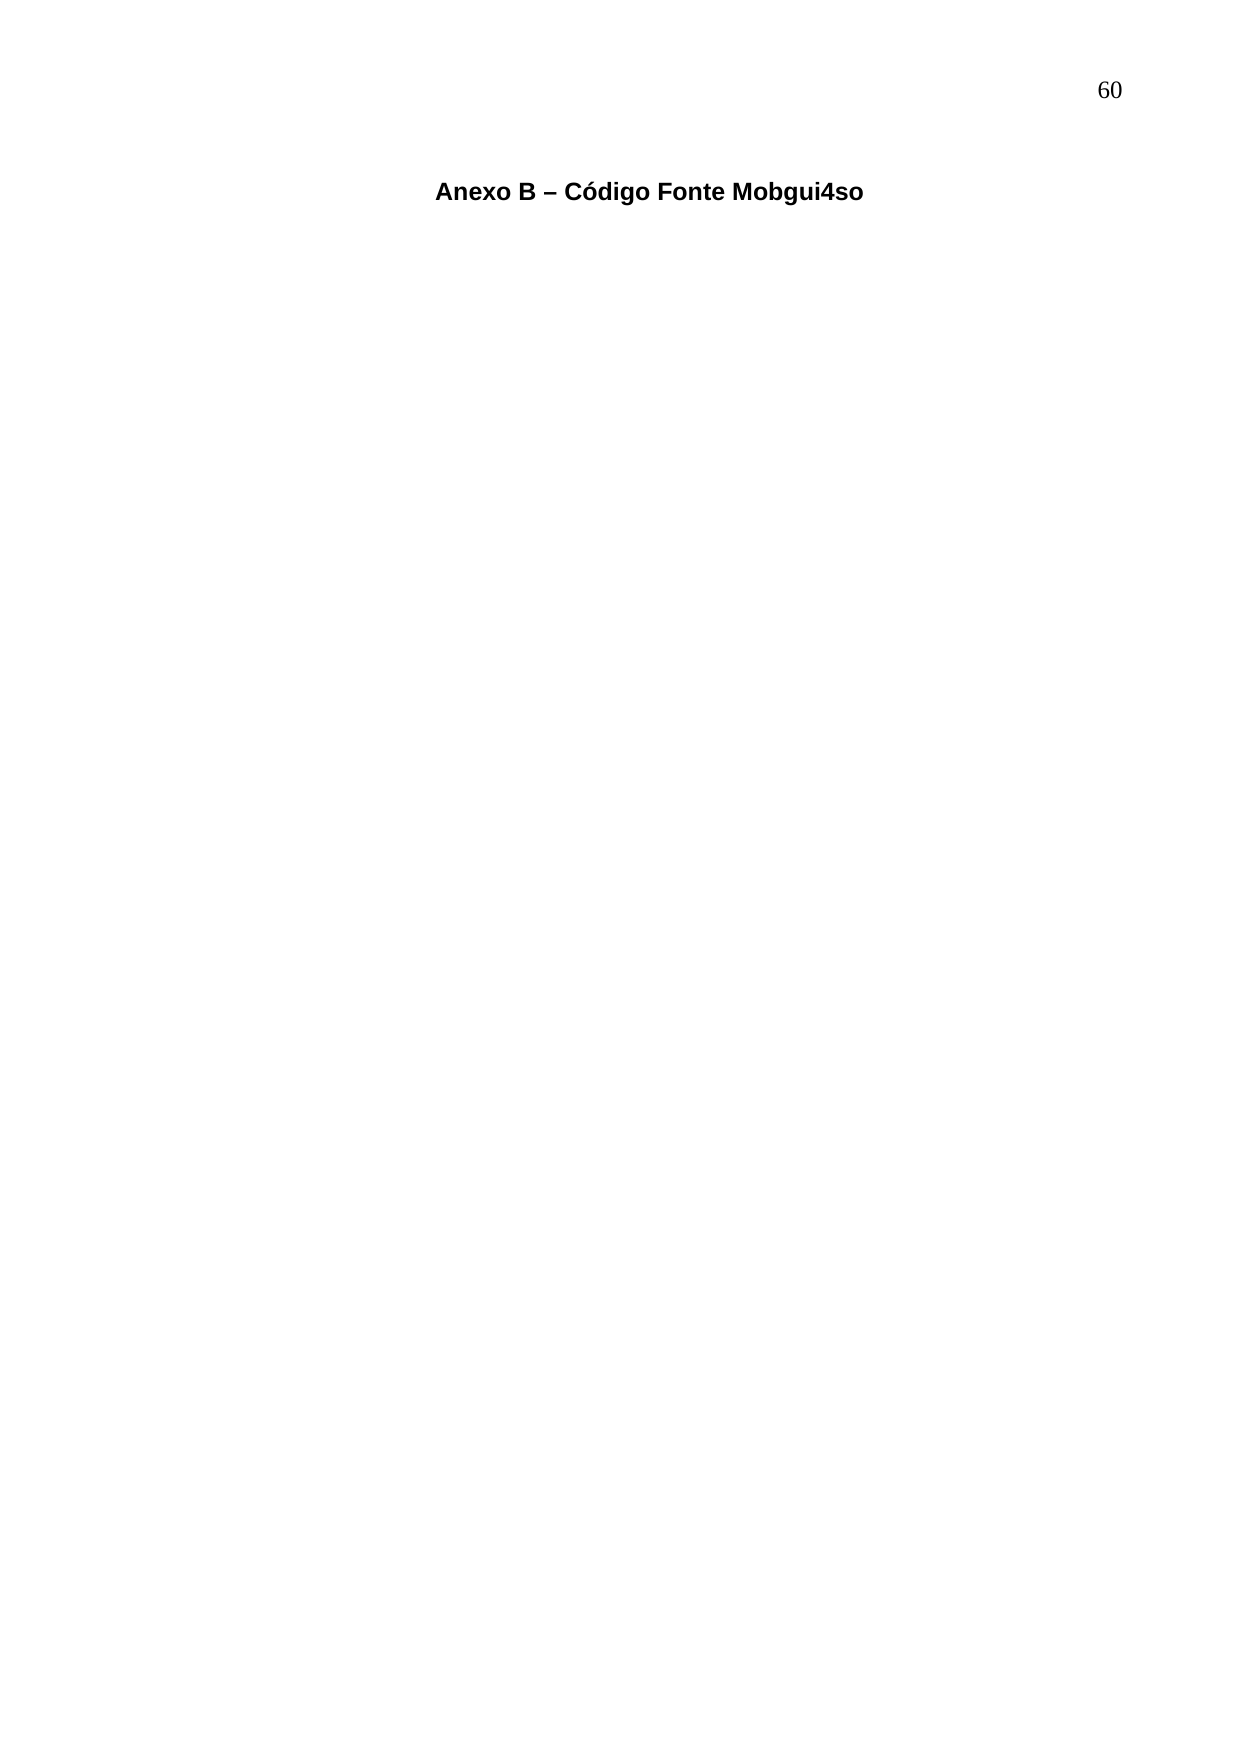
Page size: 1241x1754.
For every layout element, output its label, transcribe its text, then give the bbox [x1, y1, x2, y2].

text Anexo B – Código Fonte Mobgui4so [177, 177, 1122, 206]
